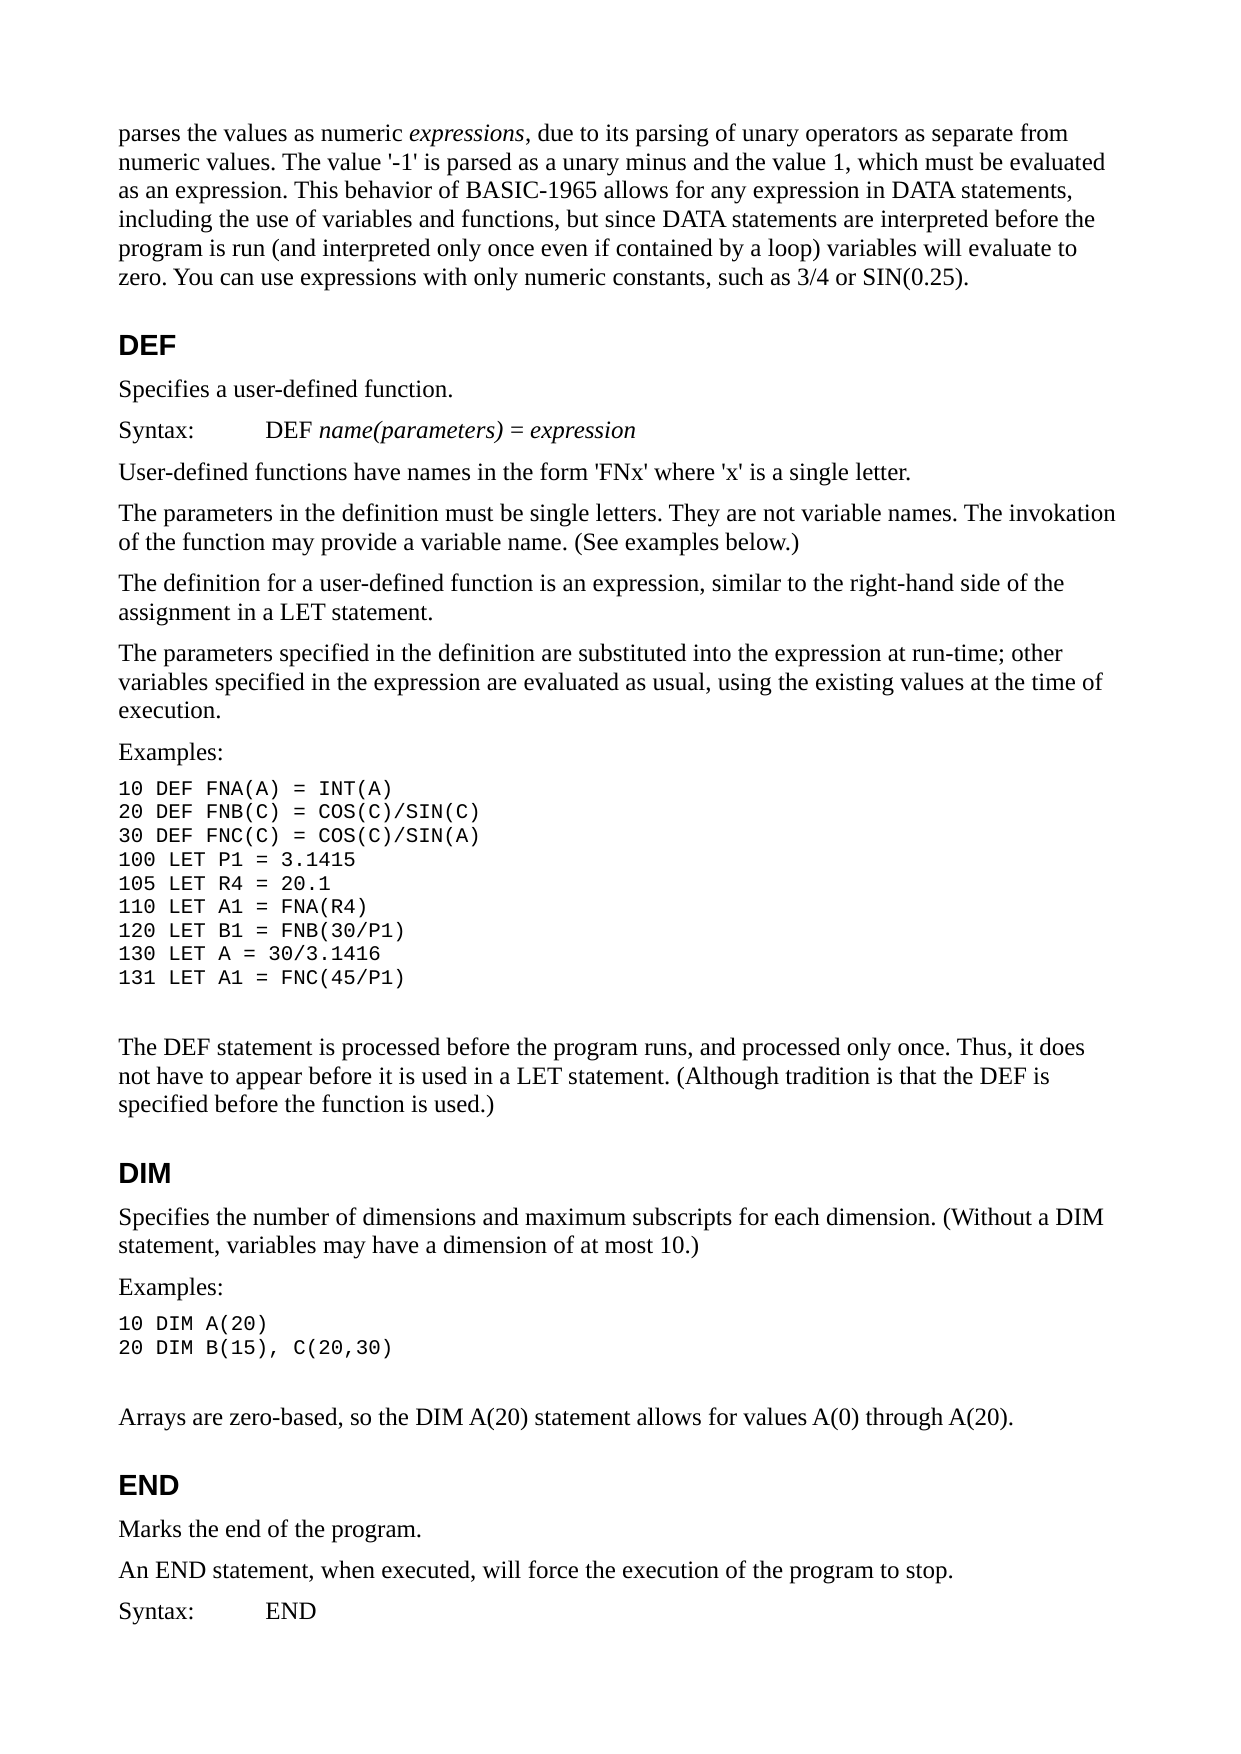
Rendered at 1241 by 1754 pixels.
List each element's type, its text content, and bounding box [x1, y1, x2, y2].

text An END statement, when executed, will force the execution of the program to stop. [118, 1555, 1122, 1584]
text 10 DIM A(20) [118, 1313, 1122, 1337]
text Examples: [118, 1272, 1122, 1301]
text 20 DIM B(15), C(20,30) [118, 1337, 1122, 1360]
text 100 LET P1 = 3.1415 [118, 849, 1122, 872]
text The DEF statement is processed before the program runs, and processed only once. Thus, it does not have to appear before it is used in a LET statement. (Although tradition is that the DEF is specified before the function is used.) [118, 1032, 1122, 1118]
text 20 DEF FNB(C) = COS(C)/SIN(C) [118, 802, 1122, 825]
subtitle DIM [118, 1156, 1122, 1189]
subtitle END [118, 1468, 1122, 1501]
text parses the values as numeric expressions, due to its parsing of unary operators as separate from numeric values. The value '-1' is parsed as a unary minus and the value 1, which must be evaluated as an expression. This behavior of BASIC-1965 allows for any expression in DATA statements, including the use of variables and functions, but since DATA statements are interpreted before the program is run (and interpreted only once even if contained by a loop) variables will evaluate to zero. You can use expressions with only numeric constants, such as 3/4 or SIN(0.25). [118, 118, 1122, 291]
text Marks the end of the program. [118, 1514, 1122, 1543]
subtitle DEF [118, 328, 1122, 362]
text The parameters specified in the definition are substituted into the expression at run-time; other variables specified in the expression are evaluated as usual, using the existing values at the time of execution. [118, 638, 1122, 724]
text The parameters in the definition must be single letters. They are not variable names. The invokation of the function may provide a variable name. (See examples below.) [118, 498, 1122, 555]
text Syntax: DEF name(parameters) = expression [118, 415, 1122, 444]
text 10 DEF FNA(A) = INT(A) [118, 778, 1122, 802]
text Specifies a user-defined function. [118, 374, 1122, 403]
text Arrays are zero-based, so the DIM A(20) statement allows for values A(0) through A(20). [118, 1402, 1122, 1430]
text Syntax: END [118, 1596, 1122, 1625]
text The definition for a user-defined function is an expression, similar to the right-hand side of the assignment in a LET statement. [118, 568, 1122, 625]
text 120 LET B1 = FNB(30/P1) [118, 920, 1122, 943]
text 110 LET A1 = FNA(R4) [118, 896, 1122, 920]
text 30 DEF FNC(C) = COS(C)/SIN(A) [118, 825, 1122, 849]
text User-defined functions have names in the form 'FNx' where 'x' is a single letter. [118, 457, 1122, 485]
text Specifies the number of dimensions and maximum subscripts for each dimension. (Without a DIM statement, variables may have a dimension of at most 10.) [118, 1202, 1122, 1259]
text Examples: [118, 737, 1122, 765]
text 131 LET A1 = FNC(45/P1) [118, 967, 1122, 991]
text 130 LET A = 30/3.1416 [118, 943, 1122, 967]
text 105 LET R4 = 20.1 [118, 872, 1122, 896]
